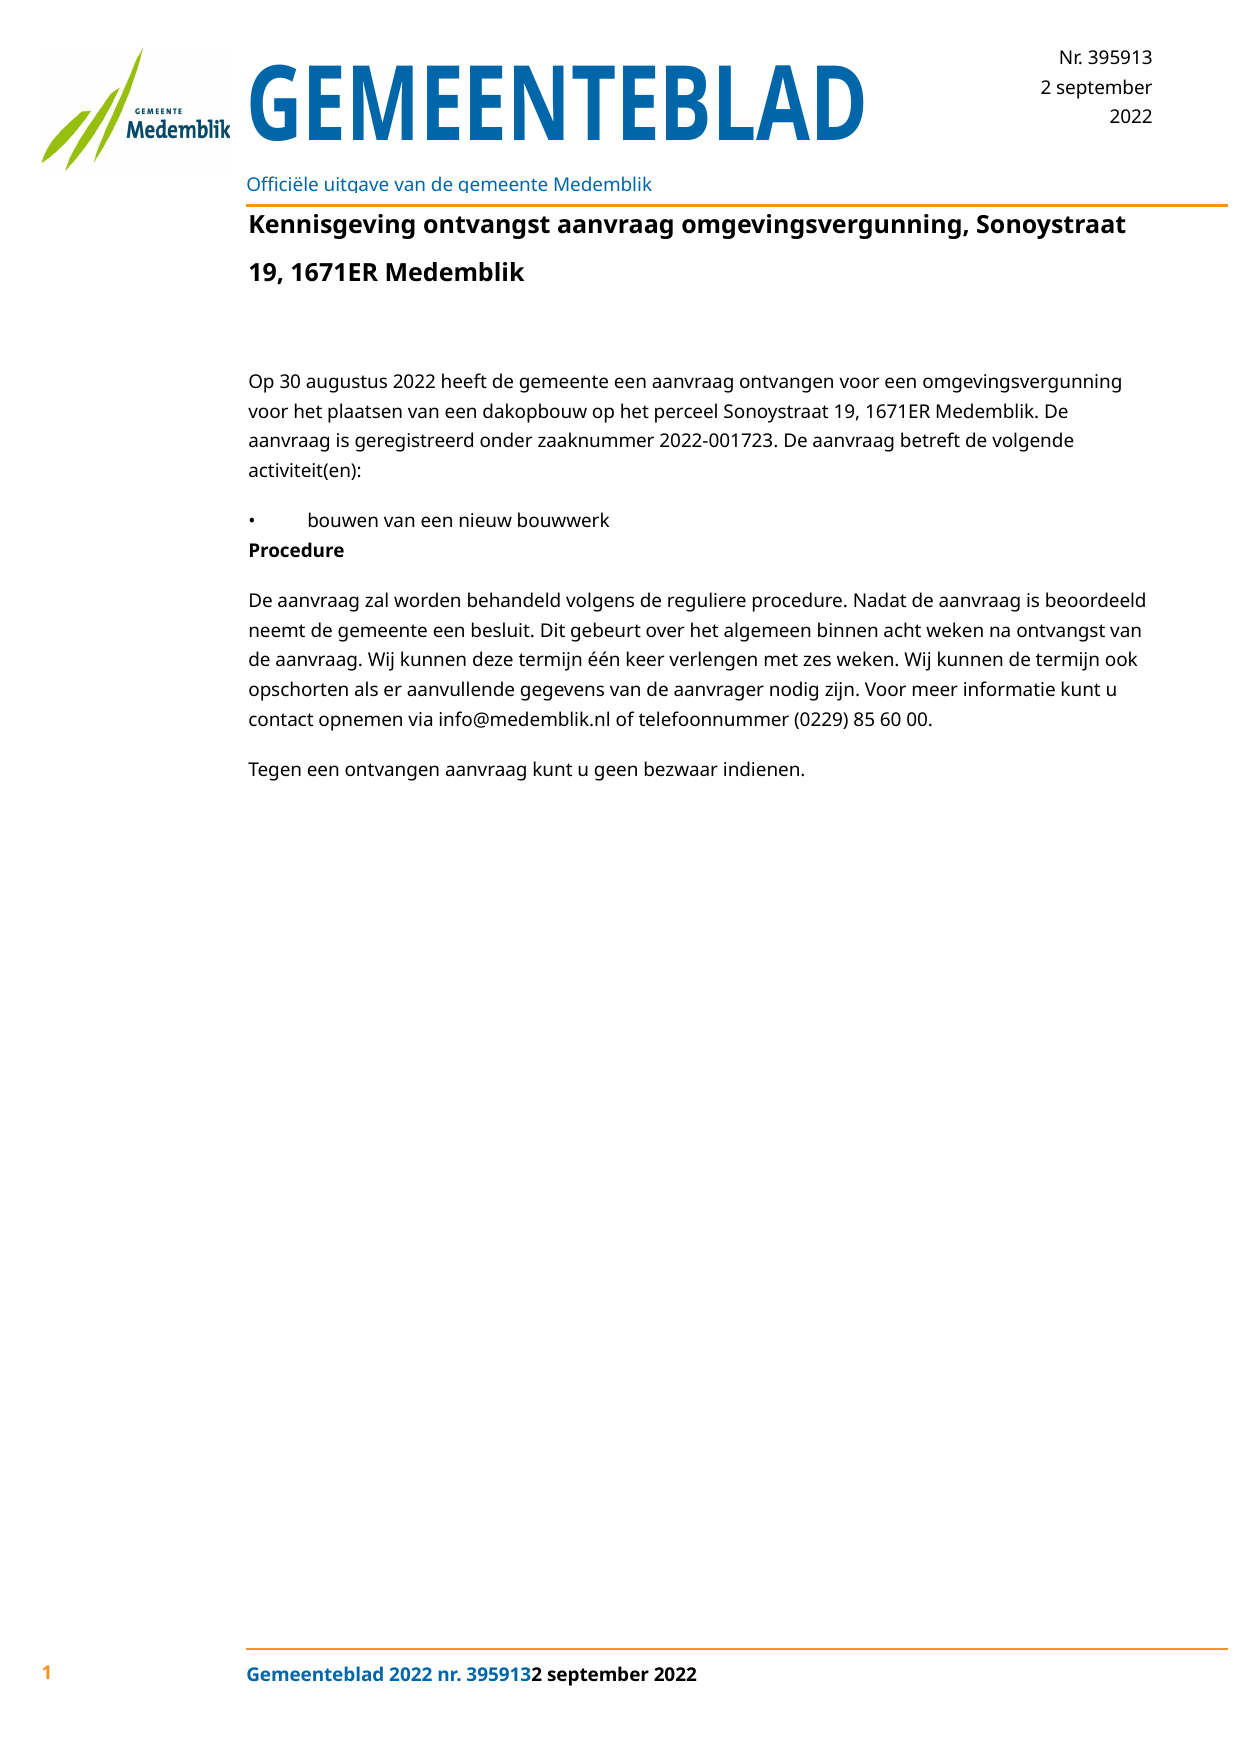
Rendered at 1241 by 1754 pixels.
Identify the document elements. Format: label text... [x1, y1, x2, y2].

text Tegen een ontvangen aanvraag kunt u geen bezwaar indienen. [248, 756, 1152, 782]
text Op 30 augustus 2022 heeft de gemeente een aanvraag ontvangen voor een omgevingsvergunning voor het plaatsen van een dakopbouw op het perceel Sonoystraat 19, 1671ER Medemblik. De aanvraag is geregistreerd onder zaaknummer 2022-001723. De aanvraag betreft de volgende activiteit(en): [248, 368, 1152, 483]
text Procedure [248, 537, 1152, 563]
picture [41, 47, 231, 172]
text Kennisgeving ontvangst aanvraag omgevingsvergunning, Sonoystraat 19, 1671ER Medemblik [248, 207, 1152, 288]
list bouwen van een nieuw bouwwerk [248, 507, 1152, 533]
text De aanvraag zal worden behandeld volgens de reguliere procedure. Nadat de aanvraag is beoordeeld neemt de gemeente een besluit. Dit gebeurt over het algemeen binnen acht weken na ontvangst van de aanvraag. Wij kunnen deze termijn één keer verlengen met zes weken. Wij kunnen de termijn ook opschorten als er aanvullende gegevens van de aanvrager nodig zijn. Voor meer informatie kunt u contact opnemen via info@medemblik.nl of telefoonnummer (0229) 85 60 00. [248, 587, 1152, 732]
